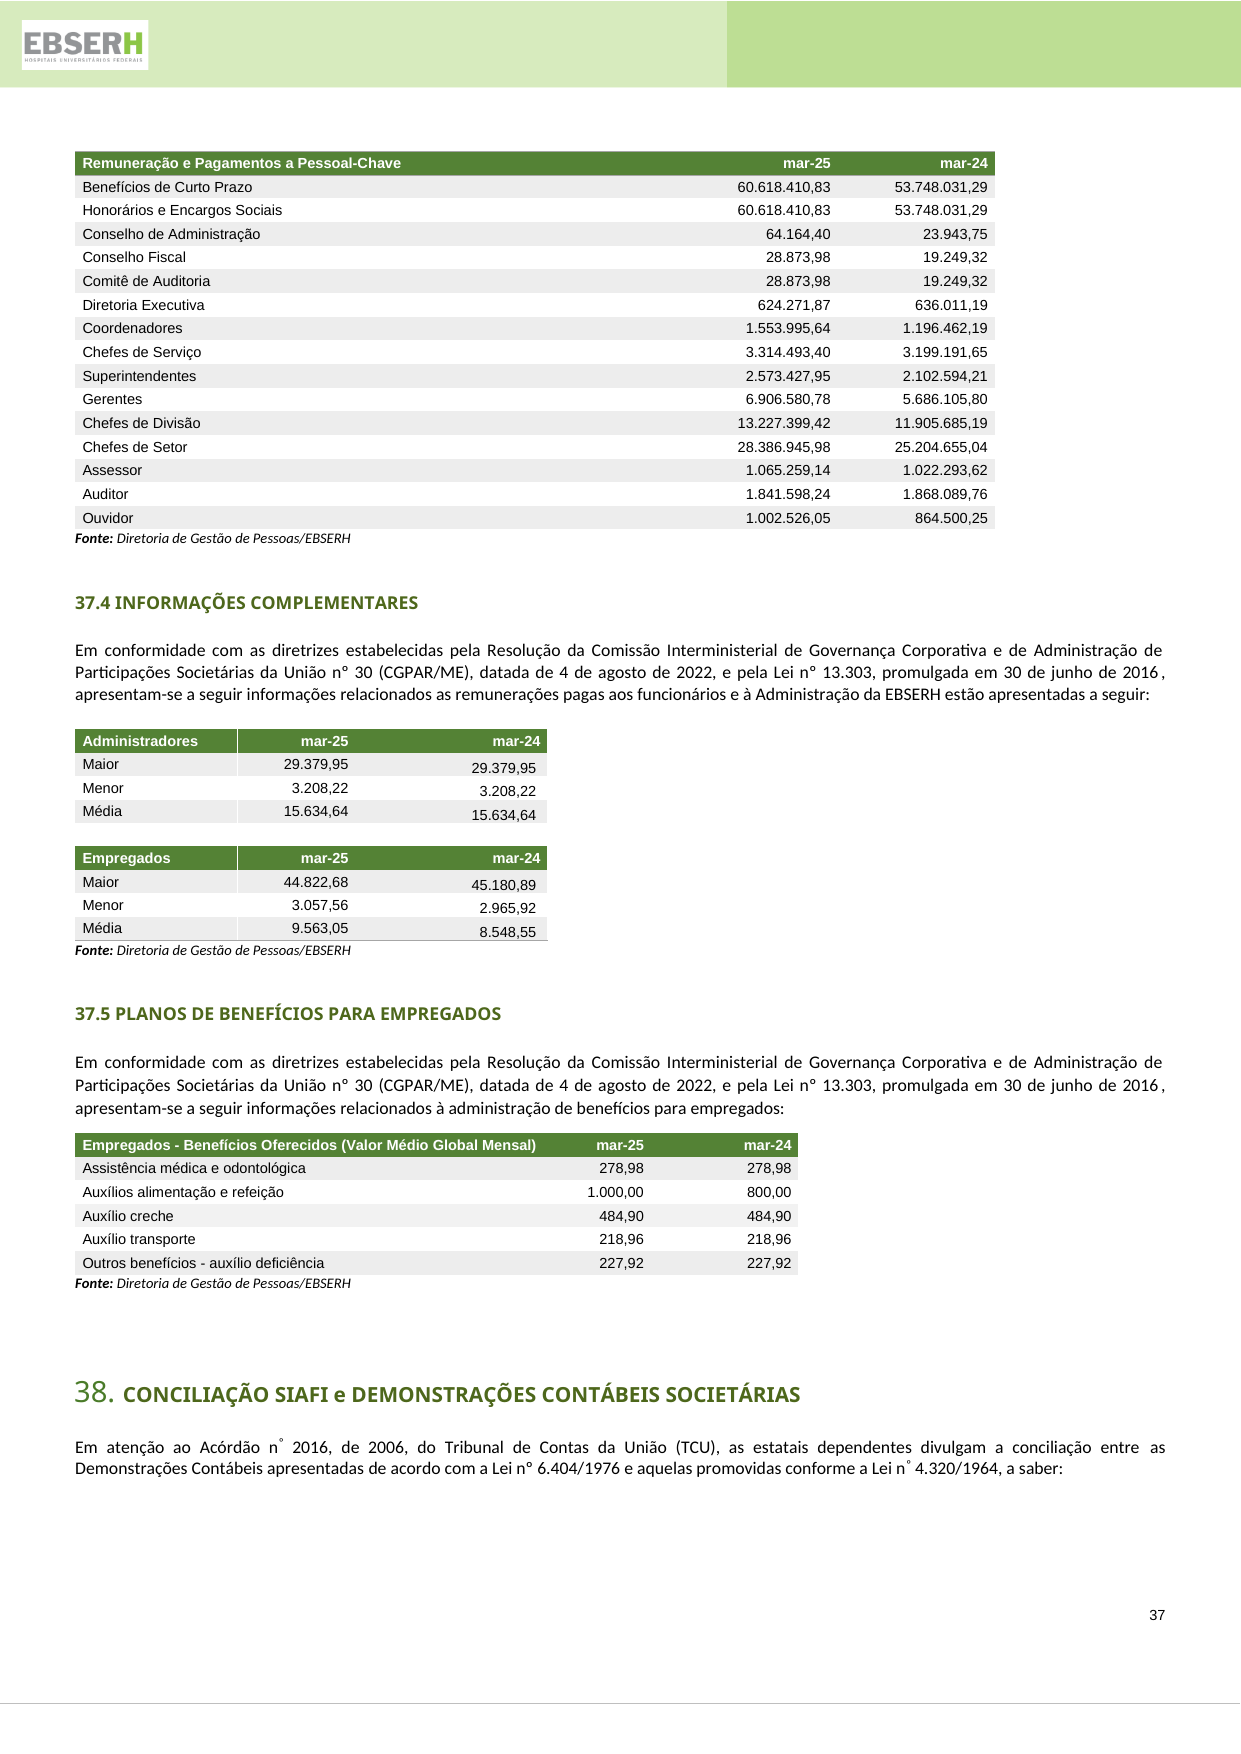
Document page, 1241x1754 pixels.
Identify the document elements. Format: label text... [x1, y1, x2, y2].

table_header mar-25 [577, 1133, 651, 1157]
table_cell [75, 823, 237, 846]
table_cell 1.022.293,62 [838, 459, 995, 482]
table_cell 278,98 [651, 1157, 798, 1180]
table_cell 2.102.594,21 [838, 364, 995, 388]
table_cell 1.868.089,76 [838, 482, 995, 506]
table_header mar-24 [356, 729, 547, 753]
table_cell Auxílio creche [75, 1204, 577, 1227]
table_header Administradores [75, 729, 237, 753]
table_cell 11.905.685,19 [838, 411, 995, 435]
table_header mar-25 [656, 152, 838, 175]
table_cell mar-25 [238, 846, 356, 870]
table_cell 28.386.945,98 [656, 435, 838, 458]
table_cell 25.204.655,04 [838, 435, 995, 458]
table_cell 45.180,89 [356, 870, 547, 893]
table_cell 1.002.526,05 [656, 506, 838, 529]
table_cell 53.748.031,29 [838, 199, 995, 222]
text Fonte: Diretoria de Gestão de Pessoas/EBSERH [75, 529, 1165, 547]
table_cell Ouvidor [75, 506, 656, 529]
table_header Remuneração e Pagamentos a Pessoal-Chave [75, 152, 656, 175]
table_cell Conselho de Administração [75, 222, 656, 246]
table_cell Menor [75, 893, 237, 917]
table_cell 29.379,95 [356, 753, 547, 776]
table_cell 15.634,64 [238, 800, 356, 823]
table_header Empregados - Benefícios Oferecidos (Valor Médio Global Mensal) [75, 1133, 577, 1157]
table_cell 8.548,55 [356, 917, 547, 940]
table_cell [238, 823, 356, 846]
table_cell 218,96 [651, 1228, 798, 1251]
table_cell 1.196.462,19 [838, 317, 995, 340]
table_cell 636.011,19 [838, 293, 995, 317]
table_cell Chefes de Serviço [75, 340, 656, 364]
table_cell 484,90 [577, 1204, 651, 1227]
text Em conformidade com as diretrizes estabelecidas pela Resolução da Comissão Interministerial de Governança Corporativa e de Administração de Participações Societárias da União nº 30 (CGPAR/ME), datada de 4 de agosto de 2022, e pela Lei nº 13.303, promulgada em 30 de junho de 2016, apresentam-se a seguir informações relacionados as remunerações pagas aos funcionários e à Administração da EBSERH estão apresentadas a seguir: [75, 639, 1165, 704]
table_cell Menor [75, 776, 237, 799]
table_header mar-24 [651, 1133, 798, 1157]
table_cell Auditor [75, 482, 656, 506]
table_cell Maior [75, 753, 237, 776]
table_cell Coordenadores [75, 317, 656, 340]
table_header mar-25 [238, 729, 356, 753]
table_cell 29.379,95 [238, 753, 356, 776]
table_cell Comitê de Auditoria [75, 269, 656, 293]
table_cell 9.563,05 [238, 917, 356, 940]
list CONCILIAÇÃO SIAFI e DEMONSTRAÇÕES CONTÁBEIS SOCIETÁRIAS [74, 1371, 1165, 1411]
table_cell 800,00 [651, 1180, 798, 1204]
table_cell 1.000,00 [577, 1180, 651, 1204]
table_cell Benefícios de Curto Prazo [75, 176, 656, 198]
table_cell 3.208,22 [356, 776, 547, 799]
table_cell mar-24 [356, 846, 547, 870]
table_cell Honorários e Encargos Sociais [75, 199, 656, 222]
subtitle 37.4 INFORMAÇÕES COMPLEMENTARES [75, 590, 1165, 614]
table_cell 218,96 [577, 1228, 651, 1251]
table_cell 227,92 [577, 1251, 651, 1275]
table_cell Média [75, 800, 237, 823]
table_cell Outros benefícios - auxílio deficiência [75, 1251, 577, 1275]
table_cell Maior [75, 870, 237, 893]
table_cell 19.249,32 [838, 246, 995, 269]
table_cell 484,90 [651, 1204, 798, 1227]
table_cell Assistência médica e odontológica [75, 1157, 577, 1180]
table_cell 278,98 [577, 1157, 651, 1180]
table_cell 864.500,25 [838, 506, 995, 529]
table_header mar-24 [838, 152, 995, 175]
table_cell Auxílios alimentação e refeição [75, 1180, 577, 1204]
table_cell 3.199.191,65 [838, 340, 995, 364]
table_cell 624.271,87 [656, 293, 838, 317]
table_cell 227,92 [651, 1251, 798, 1275]
table_cell 2.965,92 [356, 893, 547, 917]
table_cell 3.314.493,40 [656, 340, 838, 364]
table_cell 53.748.031,29 [838, 176, 995, 198]
table_cell Empregados [75, 846, 237, 870]
table_cell 44.822,68 [238, 870, 356, 893]
table_cell Superintendentes [75, 364, 656, 388]
table_cell 15.634,64 [356, 800, 547, 823]
table_cell Média [75, 917, 237, 940]
text Fonte: Diretoria de Gestão de Pessoas/EBSERH [75, 1275, 1165, 1293]
table_cell Conselho Fiscal [75, 246, 656, 269]
table_cell 5.686.105,80 [838, 388, 995, 411]
table_cell [356, 823, 547, 846]
table_cell Assessor [75, 459, 656, 482]
table_cell 3.057,56 [238, 893, 356, 917]
table_cell 28.873,98 [656, 269, 838, 293]
table_cell 28.873,98 [656, 246, 838, 269]
table_cell 13.227.399,42 [656, 411, 838, 435]
text Em conformidade com as diretrizes estabelecidas pela Resolução da Comissão Interministerial de Governança Corporativa e de Administração de Participações Societárias da União nº 30 (CGPAR/ME), datada de 4 de agosto de 2022, e pela Lei nº 13.303, promulgada em 30 de junho de 2016, apresentam-se a seguir informações relacionados à administração de benefícios para empregados: [75, 1051, 1165, 1119]
table_cell Chefes de Setor [75, 435, 656, 458]
text Em atenção ao Acórdão nº 2016, de 2006, do Tribunal de Contas da União (TCU), as estatais dependentes divulgam a conciliação entre as Demonstrações Contábeis apresentadas de acordo com a Lei nº 6.404/1976 e aquelas promovidas conforme a Lei nº 4.320/1964, a saber: [75, 1436, 1165, 1479]
table_cell Gerentes [75, 388, 656, 411]
table_cell 6.906.580,78 [656, 388, 838, 411]
table_cell 1.065.259,14 [656, 459, 838, 482]
table_cell 60.618.410,83 [656, 176, 838, 198]
table_cell 64.164,40 [656, 222, 838, 246]
text Fonte: Diretoria de Gestão de Pessoas/EBSERH [75, 941, 1165, 959]
table_cell 1.553.995,64 [656, 317, 838, 340]
subtitle 37.5 PLANOS DE BENEFÍCIOS PARA EMPREGADOS [75, 1002, 1165, 1026]
table_cell 19.249,32 [838, 269, 995, 293]
table_cell 2.573.427,95 [656, 364, 838, 388]
table_cell 1.841.598,24 [656, 482, 838, 506]
table_cell 23.943,75 [838, 222, 995, 246]
table_cell 60.618.410,83 [656, 199, 838, 222]
table_cell Diretoria Executiva [75, 293, 656, 317]
table_cell 3.208,22 [238, 776, 356, 799]
table_cell Auxílio transporte [75, 1228, 577, 1251]
table_cell Chefes de Divisão [75, 411, 656, 435]
